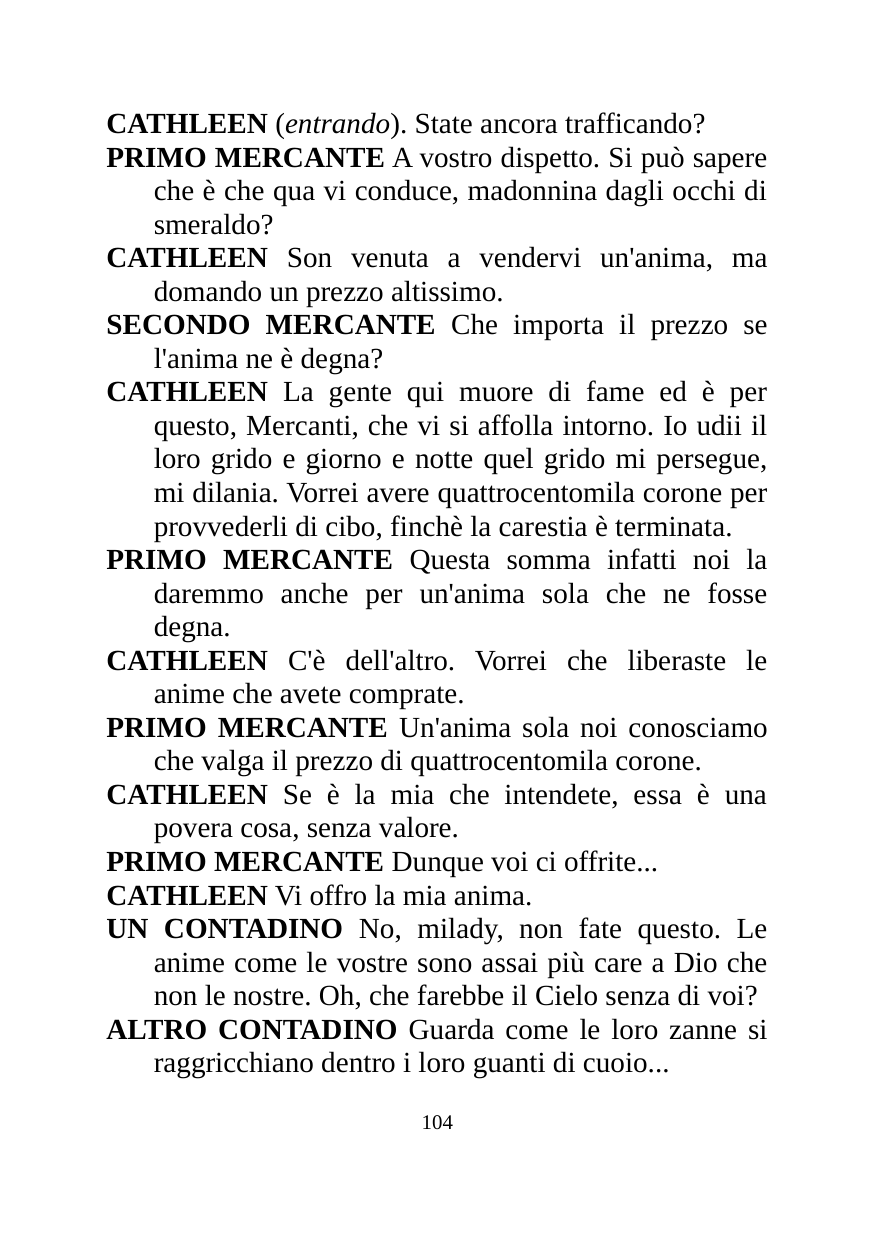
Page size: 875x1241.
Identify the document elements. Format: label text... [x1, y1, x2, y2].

text SECONDO MERCANTE Che importa il prezzo se l'anima ne è degna? [106, 307, 768, 374]
text PRIMO MERCANTE Dunque voi ci offrite... [106, 844, 768, 878]
text CATHLEEN C'è dell'altro. Vorrei che liberaste le anime che avete comprate. [106, 643, 768, 710]
text PRIMO MERCANTE A vostro dispetto. Si può sapere che è che qua vi conduce, madonnina dagli occhi di smeraldo? [106, 140, 768, 240]
text UN CONTADINO No, milady, non fate questo. Le anime come le vostre sono assai più care a Dio che non le nostre. Oh, che farebbe il Cielo senza di voi? [106, 911, 768, 1012]
text CATHLEEN (entrando). State ancora trafficando? [106, 106, 768, 140]
text CATHLEEN La gente qui muore di fame ed è per questo, Mercanti, che vi si affolla intorno. Io udii il loro grido e giorno e notte quel grido mi persegue, mi dilania. Vorrei avere quattrocentomila corone per provvederli di cibo, finchè la carestia è terminata. [106, 374, 768, 542]
text PRIMO MERCANTE Un'anima sola noi conosciamo che valga il prezzo di quattrocentomila corone. [106, 710, 768, 777]
text ALTRO CONTADINO Guarda come le loro zanne si raggricchiano dentro i loro guanti di cuoio... [106, 1012, 768, 1079]
text CATHLEEN Se è la mia che intendete, essa è una povera cosa, senza valore. [106, 777, 768, 844]
text PRIMO MERCANTE Questa somma infatti noi la daremmo anche per un'anima sola che ne fosse degna. [106, 542, 768, 643]
text CATHLEEN Vi offro la mia anima. [106, 878, 768, 911]
text CATHLEEN Son venuta a vendervi un'anima, ma domando un prezzo altissimo. [106, 240, 768, 307]
